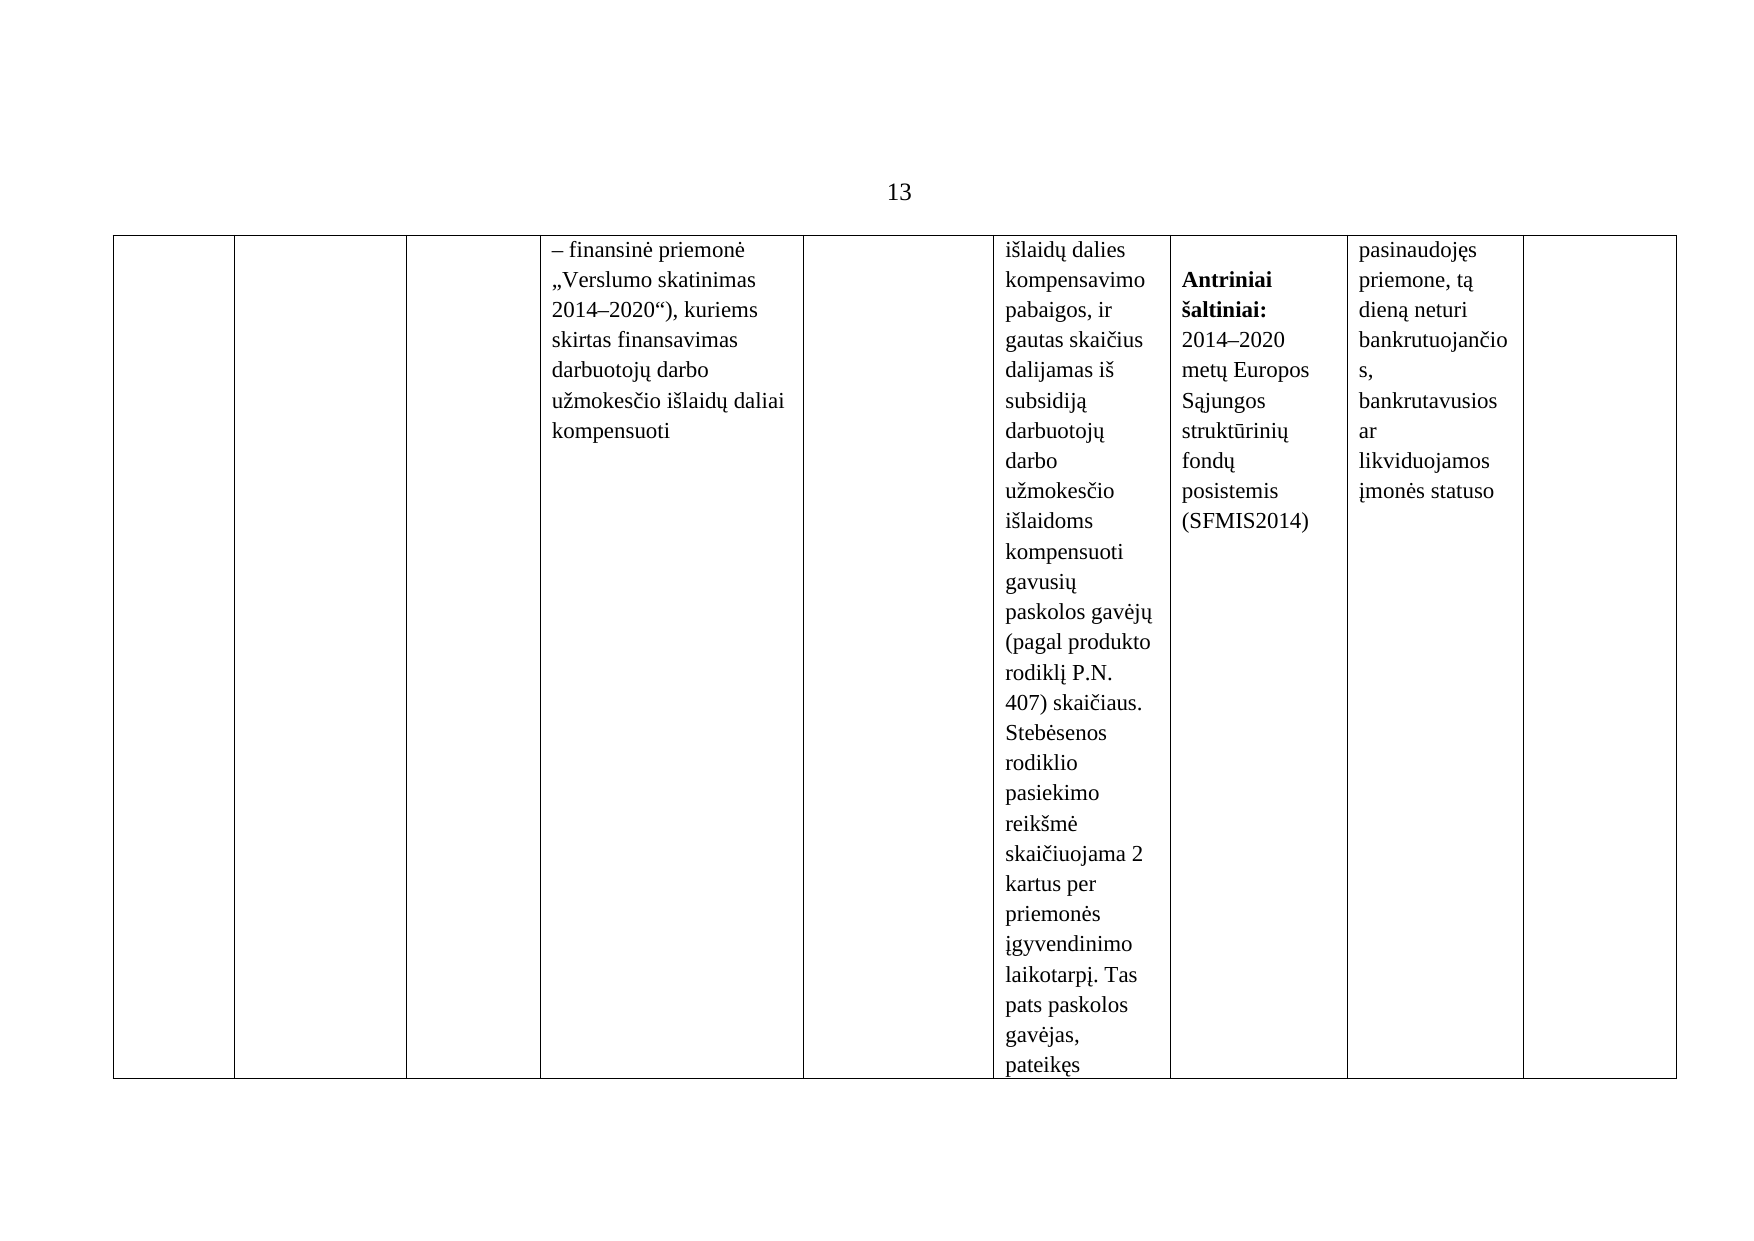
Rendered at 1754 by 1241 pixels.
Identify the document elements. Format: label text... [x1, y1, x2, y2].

table_cell pasinaudojęs priemone, tą dieną neturi bankrutuojančios, bankrutavusios ar likviduojamos įmonės statuso [1348, 236, 1523, 1078]
table_cell Antriniai šaltiniai: 2014–2020 metų Europos Sąjungos struktūrinių fondų posistemis (SFMIS2014) [1171, 236, 1347, 1078]
table_cell [114, 236, 234, 1078]
table_cell – finansinė priemonė „Verslumo skatinimas 2014–2020“), kuriems skirtas finansavimas darbuotojų darbo užmokesčio išlaidų daliai kompensuoti [541, 236, 803, 1078]
table_cell [235, 236, 406, 1078]
table_cell [407, 236, 540, 1078]
table_cell išlaidų dalies kompensavimo pabaigos, ir gautas skaičius dalijamas iš subsidiją darbuotojų darbo užmokesčio išlaidoms kompensuoti gavusių paskolos gavėjų (pagal produkto rodiklį P.N. 407) skaičiaus. Stebėsenos rodiklio pasiekimo reikšmė skaičiuojama 2 kartus per priemonės įgyvendinimo laikotarpį. Tas pats paskolos gavėjas, pateikęs [994, 236, 1170, 1078]
table_cell [1677, 235, 1689, 1078]
table_cell [804, 236, 993, 1078]
table_cell [1524, 236, 1676, 1078]
